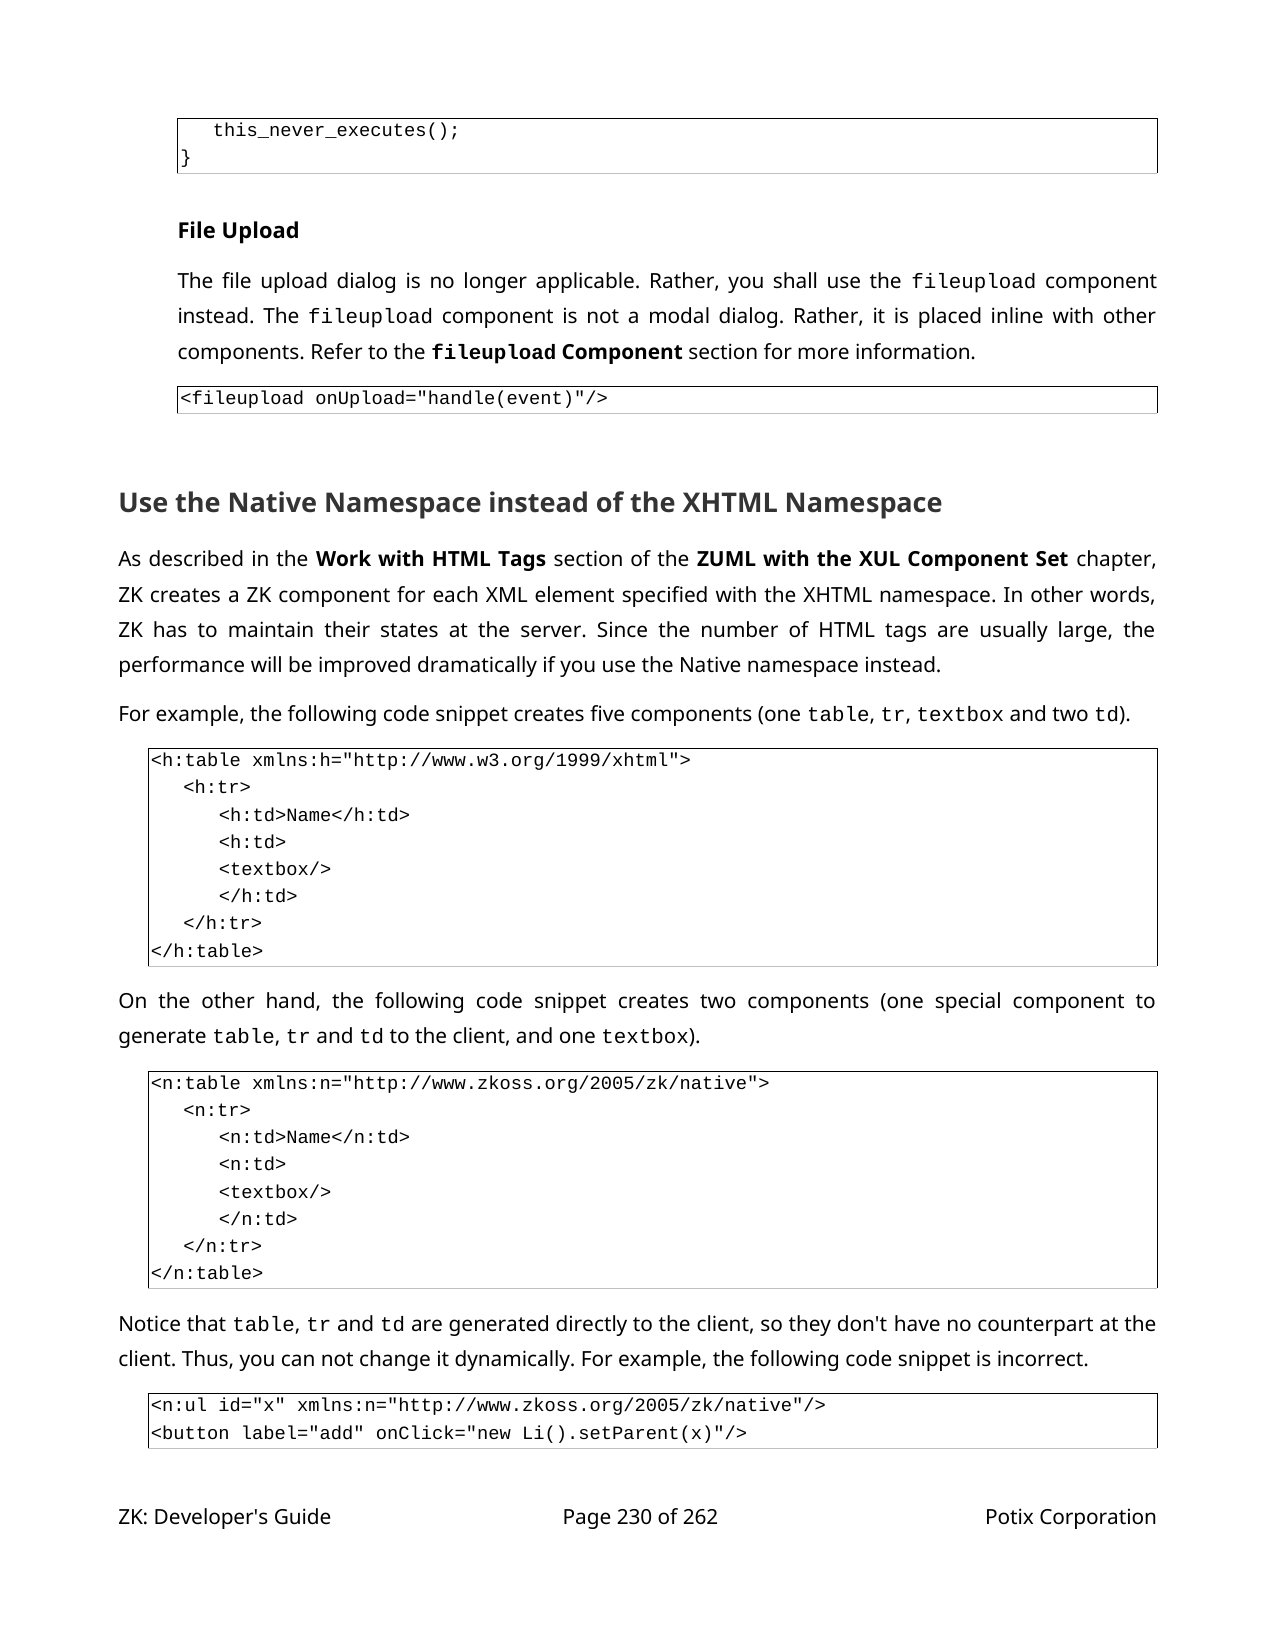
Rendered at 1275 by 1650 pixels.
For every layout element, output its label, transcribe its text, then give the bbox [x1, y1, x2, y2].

text <n:td> [149, 1152, 1157, 1177]
text </h:table> [149, 938, 1157, 966]
text <textbox/> [149, 1179, 1157, 1204]
text <n:ul id="x" xmlns:n="http://www.zkoss.org/2005/zk/native"/> [149, 1394, 1157, 1418]
text </h:tr> [149, 911, 1157, 936]
text <n:tr> [149, 1098, 1157, 1122]
text <n:td>Name</n:td> [149, 1125, 1157, 1149]
text <h:td>Name</h:td> [149, 802, 1157, 827]
text Notice that table, tr and td are generated directly to the client, so they don't have no counterpart at the client. Thus, you can not change it dynamically. For example, the following code snippet is incorrect. [118, 1309, 1157, 1373]
text <button label="add" onClick="new Li().setParent(x)"/> [149, 1421, 1157, 1448]
text As described in the Work with HTML Tags section of the ZUML with the XUL Component Set chapter, ZK creates a ZK component for each XML element specified with the XHTML namespace. In other words, ZK has to maintain their states at the server. Since the number of HTML tags are usually large, the performance will be improved dramatically if you use the Native namespace instead. [118, 544, 1157, 678]
text <h:table xmlns:h="http://www.w3.org/1999/xhtml"> [149, 749, 1157, 772]
text </n:table> [149, 1261, 1157, 1288]
subtitle File Upload [177, 215, 1157, 245]
text } [178, 145, 1157, 173]
text <fileupload onUpload="handle(event)"/> [178, 387, 1157, 413]
text </n:tr> [149, 1234, 1157, 1258]
text The file upload dialog is no longer applicable. Rather, you shall use the fileupload component instead. The fileupload component is not a modal dialog. Rather, it is placed inline with other components. Refer to the fileupload Component section for more information. [177, 266, 1157, 365]
text </n:td> [149, 1207, 1157, 1231]
text this_never_executes(); [178, 119, 1157, 142]
text For example, the following code snippet creates five components (one table, tr, textbox and two td). [118, 699, 1157, 727]
text </h:td> [149, 884, 1157, 908]
text <textbox/> [149, 857, 1157, 881]
text On the other hand, the following code snippet creates two components (one special component to generate table, tr and td to the client, and one textbox). [118, 986, 1157, 1050]
text <h:td> [149, 830, 1157, 854]
text <h:tr> [149, 775, 1157, 799]
subtitle Use the Native Namespace instead of the XHTML Namespace [118, 484, 1157, 521]
text <n:table xmlns:n="http://www.zkoss.org/2005/zk/native"> [149, 1072, 1157, 1095]
